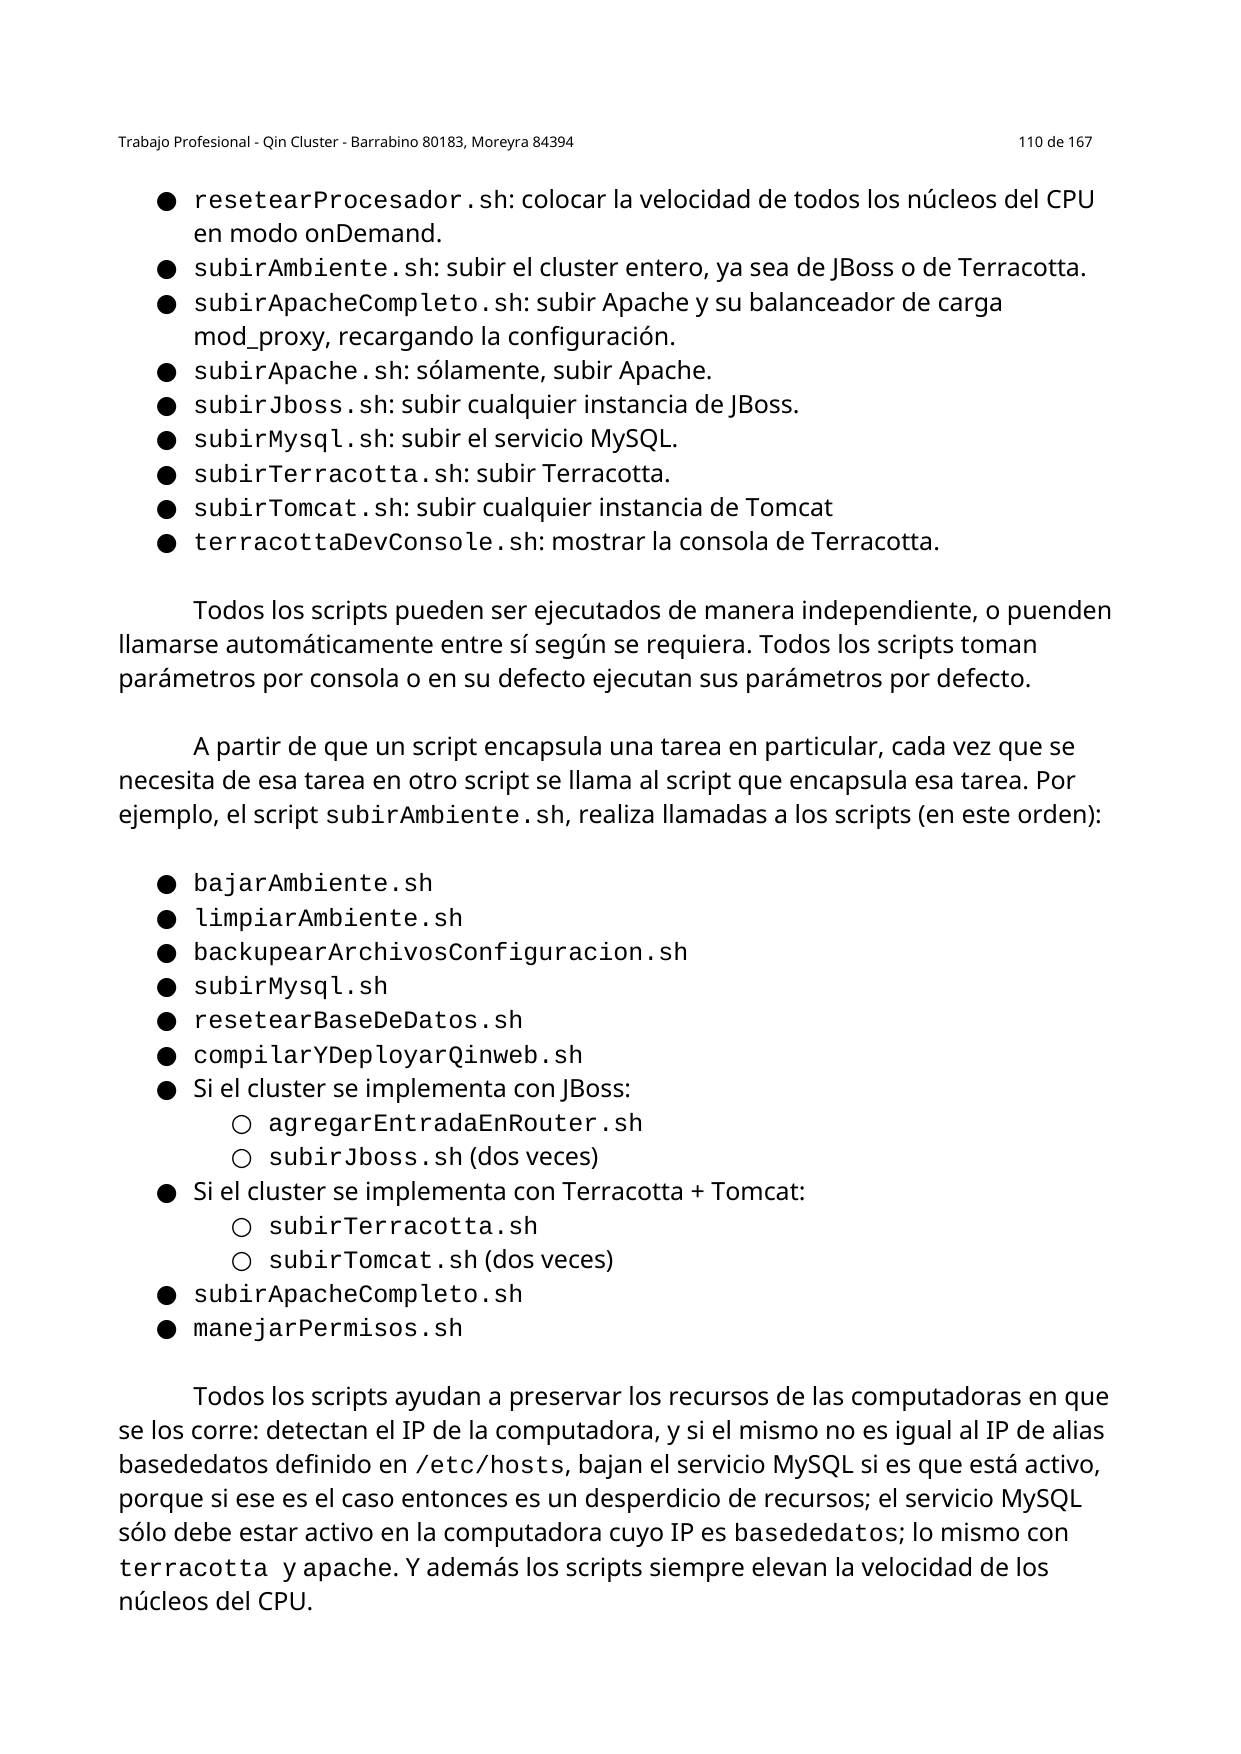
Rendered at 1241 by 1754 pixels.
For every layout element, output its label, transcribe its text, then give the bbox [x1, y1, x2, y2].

list subirJboss.sh (dos veces) [231, 1139, 1122, 1173]
list terracottaDevConsole.sh: mostrar la consola de Terracotta. [156, 524, 1122, 558]
list subirApache.sh: sólamente, subir Apache. [156, 353, 1122, 387]
list subirJboss.sh: subir cualquier instancia de JBoss. [156, 387, 1122, 421]
list subirMysql.sh [156, 968, 1122, 1002]
list subirTomcat.sh: subir cualquier instancia de Tomcat [156, 490, 1122, 524]
list subirTerracotta.sh: subir Terracotta. [156, 455, 1122, 490]
list subirApacheCompleto.sh: subir Apache y su balanceador de carga mod_proxy, recargando la configuración. [156, 284, 1122, 353]
list bajarAmbiente.sh [156, 865, 1122, 899]
text Todos los scripts pueden ser ejecutados de manera independiente, o puenden llamarse automáticamente entre sí según se requiera. Todos los scripts toman parámetros por consola o en su defecto ejecutan sus parámetros por defecto. [118, 592, 1122, 694]
list agregarEntradaEnRouter.sh [231, 1105, 1122, 1139]
list Si el cluster se implementa con JBoss: [156, 1071, 1122, 1105]
list subirTomcat.sh (dos veces) [231, 1242, 1122, 1276]
text A partir de que un script encapsula una tarea en particular, cada vez que se necesita de esa tarea en otro script se llama al script que encapsula esa tarea. Por ejemplo, el script subirAmbiente.sh, realiza llamadas a los scripts (en este orden): [118, 728, 1122, 831]
list resetearBaseDeDatos.sh [156, 1002, 1122, 1036]
list manejarPermisos.sh [156, 1310, 1122, 1344]
list subirMysql.sh: subir el servicio MySQL. [156, 421, 1122, 455]
list resetearProcesador.sh: colocar la velocidad de todos los núcleos del CPU en modo onDemand. [156, 182, 1122, 250]
list backupearArchivosConfiguracion.sh [156, 933, 1122, 968]
list limpiarAmbiente.sh [156, 899, 1122, 933]
list subirAmbiente.sh: subir el cluster entero, ya sea de JBoss o de Terracotta. [156, 250, 1122, 284]
list Si el cluster se implementa con Terracotta + Tomcat: [156, 1173, 1122, 1207]
list subirTerracotta.sh [231, 1207, 1122, 1242]
list subirApacheCompleto.sh [156, 1276, 1122, 1310]
text Todos los scripts ayudan a preservar los recursos de las computadoras en que se los corre: detectan el IP de la computadora, y si el mismo no es igual al IP de alias basededatos definido en /etc/hosts, bajan el servicio MySQL si es que está activo, porque si ese es el caso entonces es un desperdicio de recursos; el servicio MySQL sólo debe estar activo en la computadora cuyo IP es basededatos; lo mismo con terracotta y apache. Y además los scripts siempre elevan la velocidad de los núcleos del CPU. [118, 1378, 1122, 1617]
list compilarYDeployarQinweb.sh [156, 1036, 1122, 1071]
